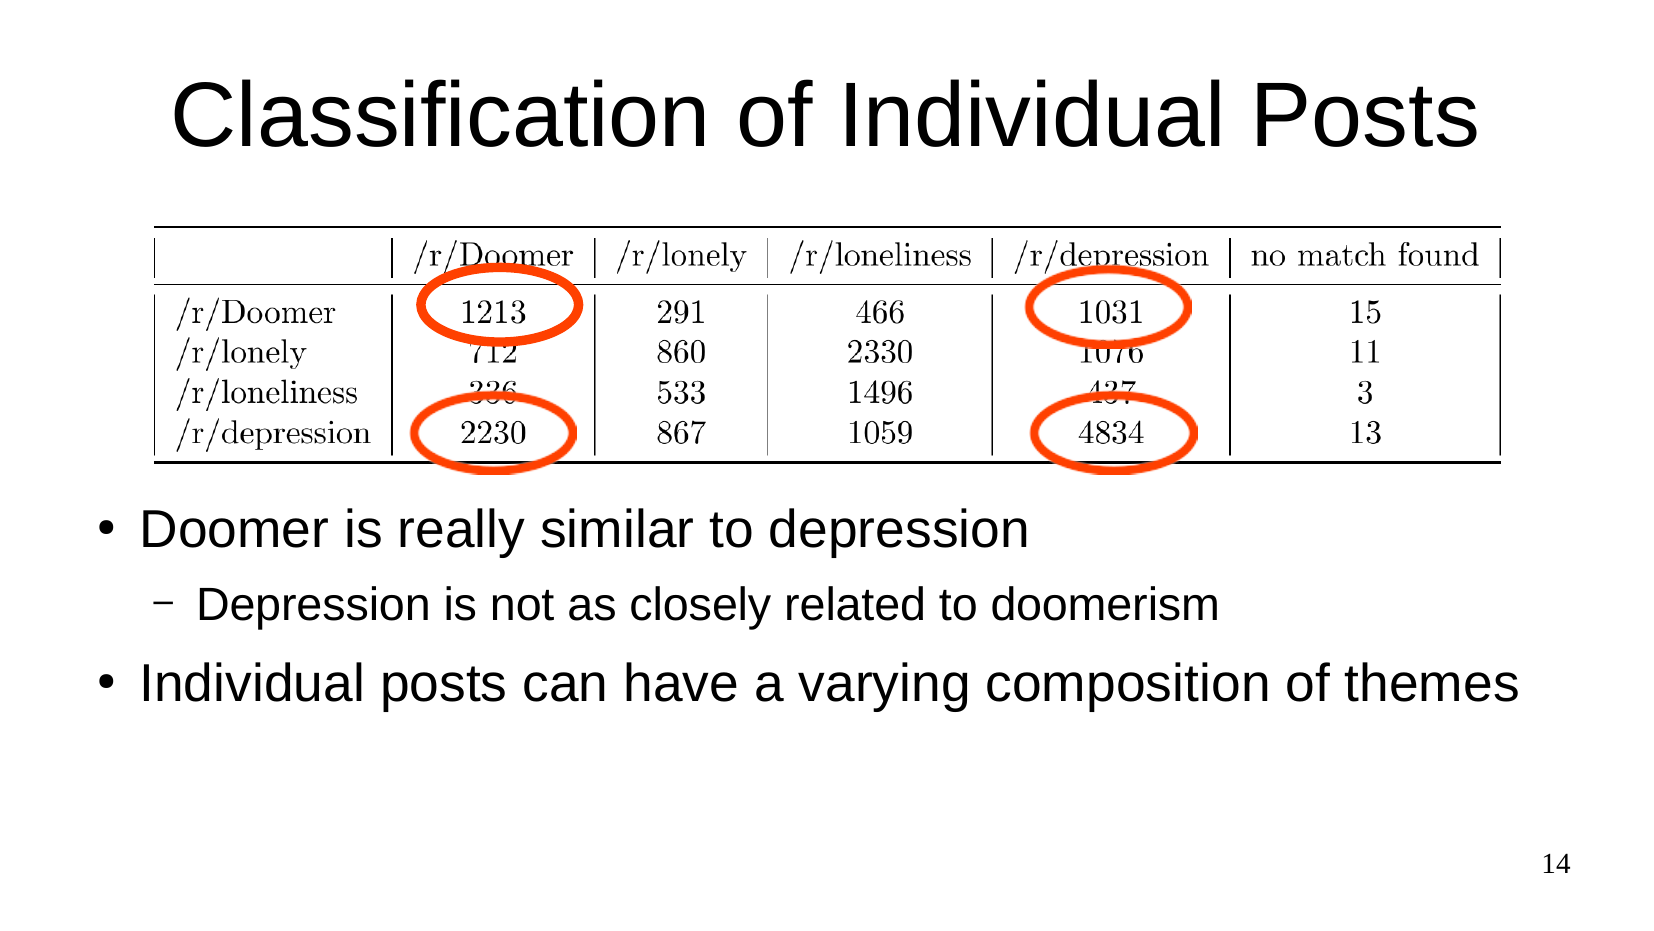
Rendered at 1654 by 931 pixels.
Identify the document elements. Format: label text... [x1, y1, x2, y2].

picture [145, 217, 1509, 475]
list Doomer is really similar to depression Depression is not as closely related to doomerism Individual posts can have a varying composition of themes [82, 499, 1571, 757]
title Classification of Individual Posts [82, 37, 1571, 193]
